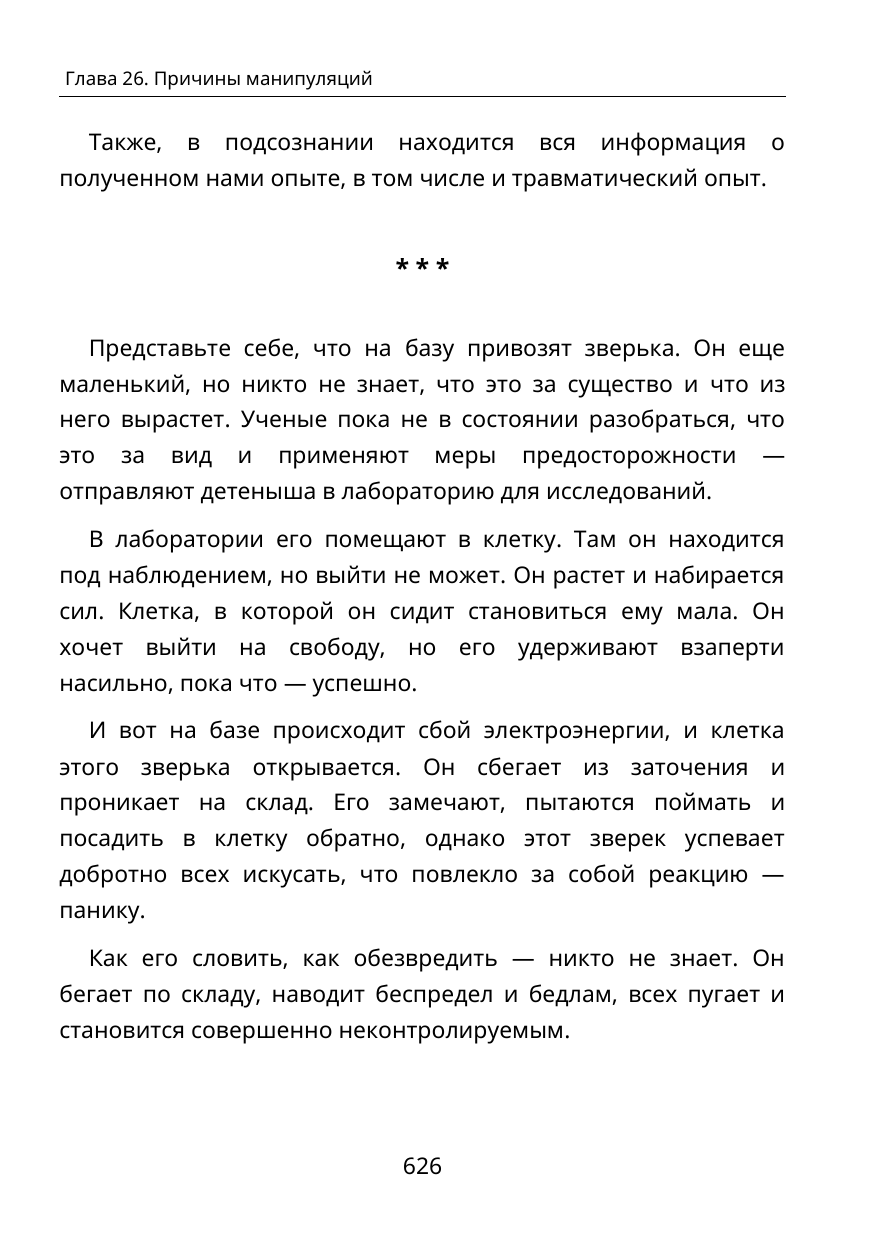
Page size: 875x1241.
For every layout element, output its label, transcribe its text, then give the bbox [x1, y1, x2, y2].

text И вот на базе происходит сбой электроэнергии, и клетка этого зверька открывается. Он сбегает из заточения и проникает на склад. Его замечают, пытаются поймать и посадить в клетку обратно, однако этот зверек успевает добротно всех искусать, что повлекло за собой реакцию — панику. [59, 714, 786, 925]
text Как его словить, как обезвредить — никто не знает. Он бегает по складу, наводит беспредел и бедлам, всех пугает и становится совершенно неконтролируемым. [59, 942, 786, 1045]
text Также, в подсознании находится вся информация о полученном нами опыте, в том числе и травматический опыт. [59, 126, 786, 193]
text В лаборатории его помещают в клетку. Там он находится под наблюдением, но выйти не может. Он растет и набирается сил. Клетка, в которой он сидит становиться ему мала. Он хочет выйти на свободу, но его удерживают взаперти насильно, пока что — успешно. [59, 523, 786, 698]
subtitle * * * [59, 251, 786, 285]
text Представьте себе, что на базу привозят зверька. Он еще маленький, но никто не знает, что это за существо и что из него вырастет. Ученые пока не в состоянии разобраться, что это за вид и применяют меры предосторожности — отправляют детеныша в лабораторию для исследований. [59, 332, 786, 507]
